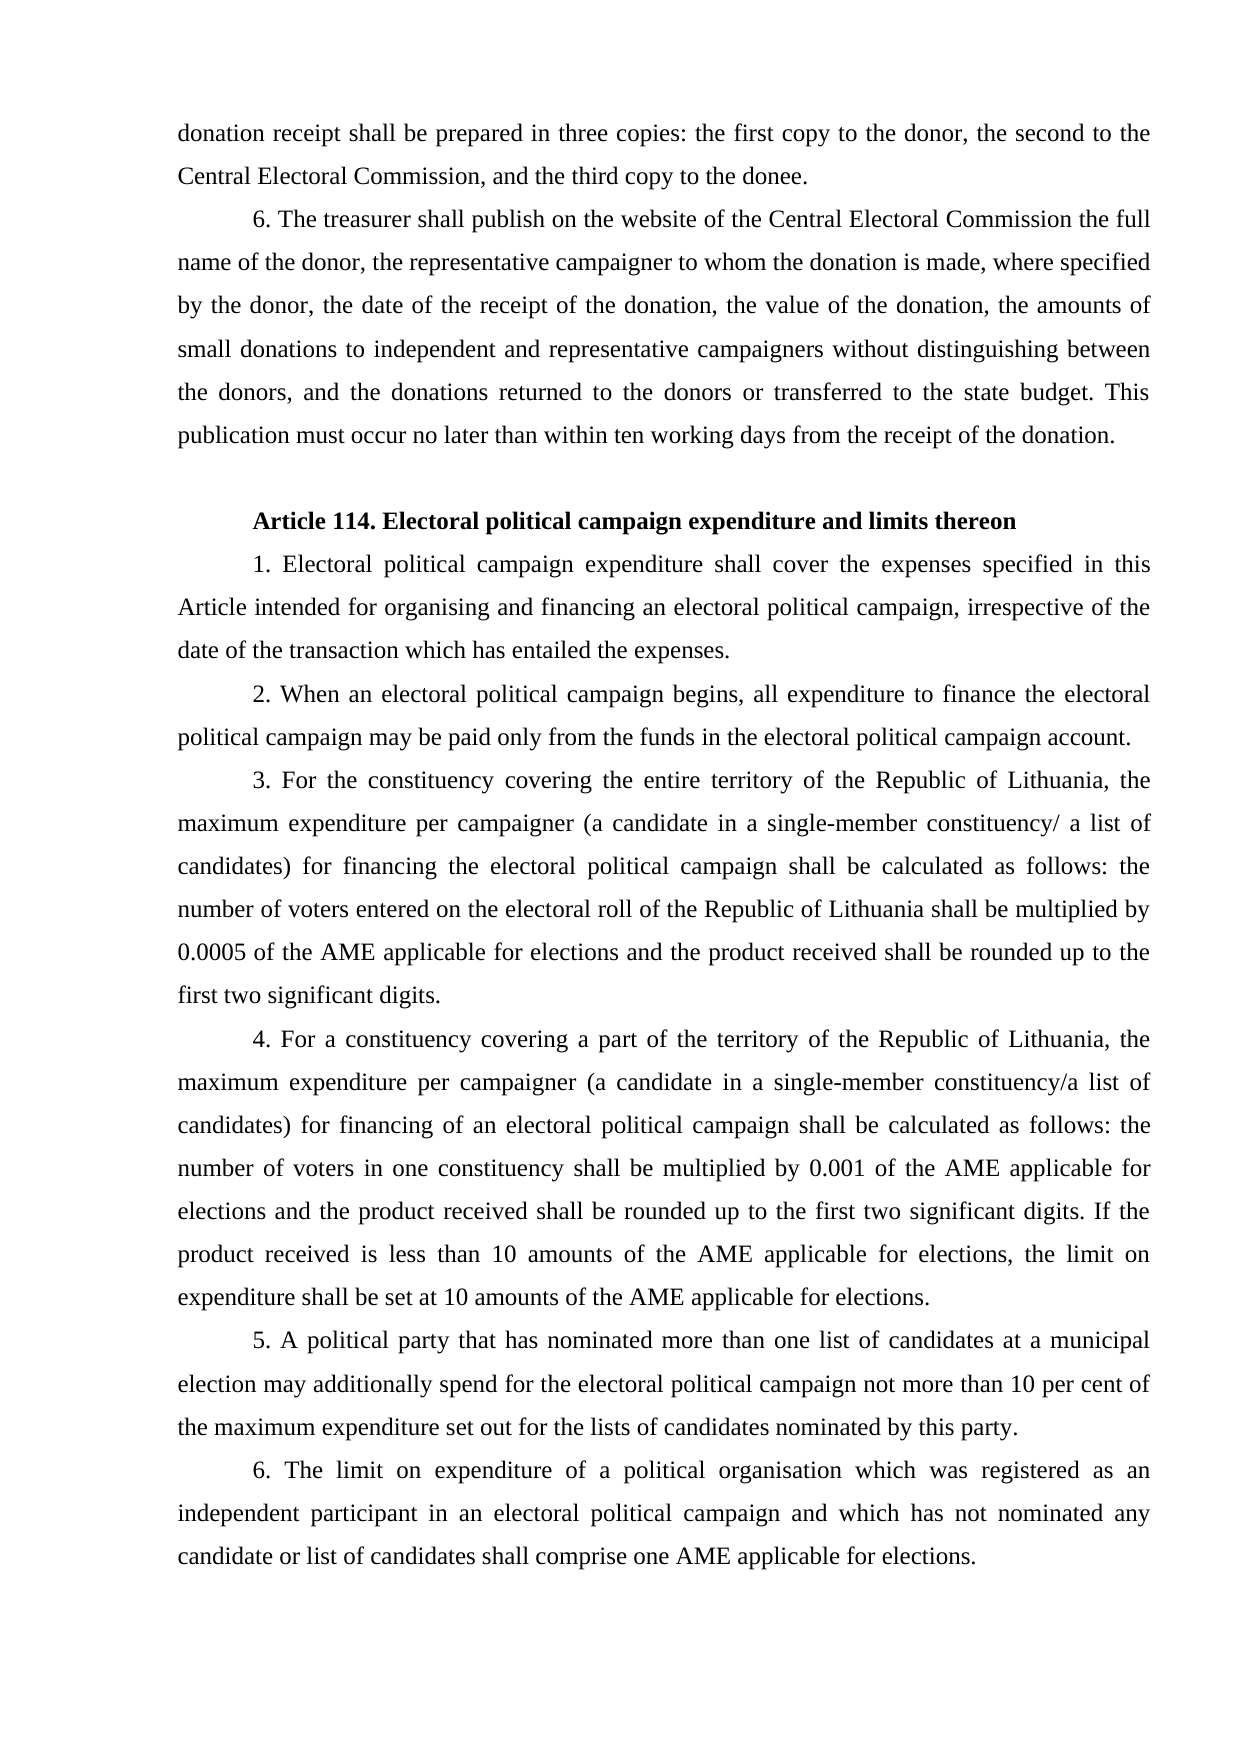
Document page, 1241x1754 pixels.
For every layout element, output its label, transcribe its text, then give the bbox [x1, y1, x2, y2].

text Article 114. Electoral political campaign expenditure and limits thereon [177, 506, 1152, 535]
text 2. When an electoral political campaign begins, all expenditure to finance the electoral political campaign may be paid only from the funds in the electoral political campaign account. [177, 679, 1152, 751]
text donation receipt shall be prepared in three copies: the first copy to the donor, the second to the Central Electoral Commission, and the third copy to the donee. [177, 118, 1152, 190]
text 3. For the constituency covering the entire territory of the Republic of Lithuania, the maximum expenditure per campaigner (a candidate in a single-member constituency/ a list of candidates) for financing the electoral political campaign shall be calculated as follows: the number of voters entered on the electoral roll of the Republic of Lithuania shall be multiplied by 0.0005 of the AME applicable for elections and the product received shall be rounded up to the first two significant digits. [177, 765, 1152, 1009]
text 4. For a constituency covering a part of the territory of the Republic of Lithuania, the maximum expenditure per campaigner (a candidate in a single-member constituency/a list of candidates) for financing of an electoral political campaign shall be calculated as follows: the number of voters in one constituency shall be multiplied by 0.001 of the AME applicable for elections and the product received shall be rounded up to the first two significant digits. If the product received is less than 10 amounts of the AME applicable for elections, the limit on expenditure shall be set at 10 amounts of the AME applicable for elections. [177, 1024, 1152, 1311]
text 5. A political party that has nominated more than one list of candidates at a municipal election may additionally spend for the electoral political campaign not more than 10 per cent of the maximum expenditure set out for the lists of candidates nominated by this party. [177, 1326, 1152, 1441]
text 1. Electoral political campaign expenditure shall cover the expenses specified in this Article intended for organising and financing an electoral political campaign, irrespective of the date of the transaction which has entailed the expenses. [177, 549, 1152, 664]
text 6. The limit on expenditure of a political organisation which was registered as an independent participant in an electoral political campaign and which has not nominated any candidate or list of candidates shall comprise one AME applicable for elections. [177, 1455, 1152, 1570]
text 6. The treasurer shall publish on the website of the Central Electoral Commission the full name of the donor, the representative campaigner to whom the donation is made, where specified by the donor, the date of the receipt of the donation, the value of the donation, the amounts of small donations to independent and representative campaigners without distinguishing between the donors, and the donations returned to the donors or transferred to the state budget. This publication must occur no later than within ten working days from the receipt of the donation. [177, 204, 1152, 449]
